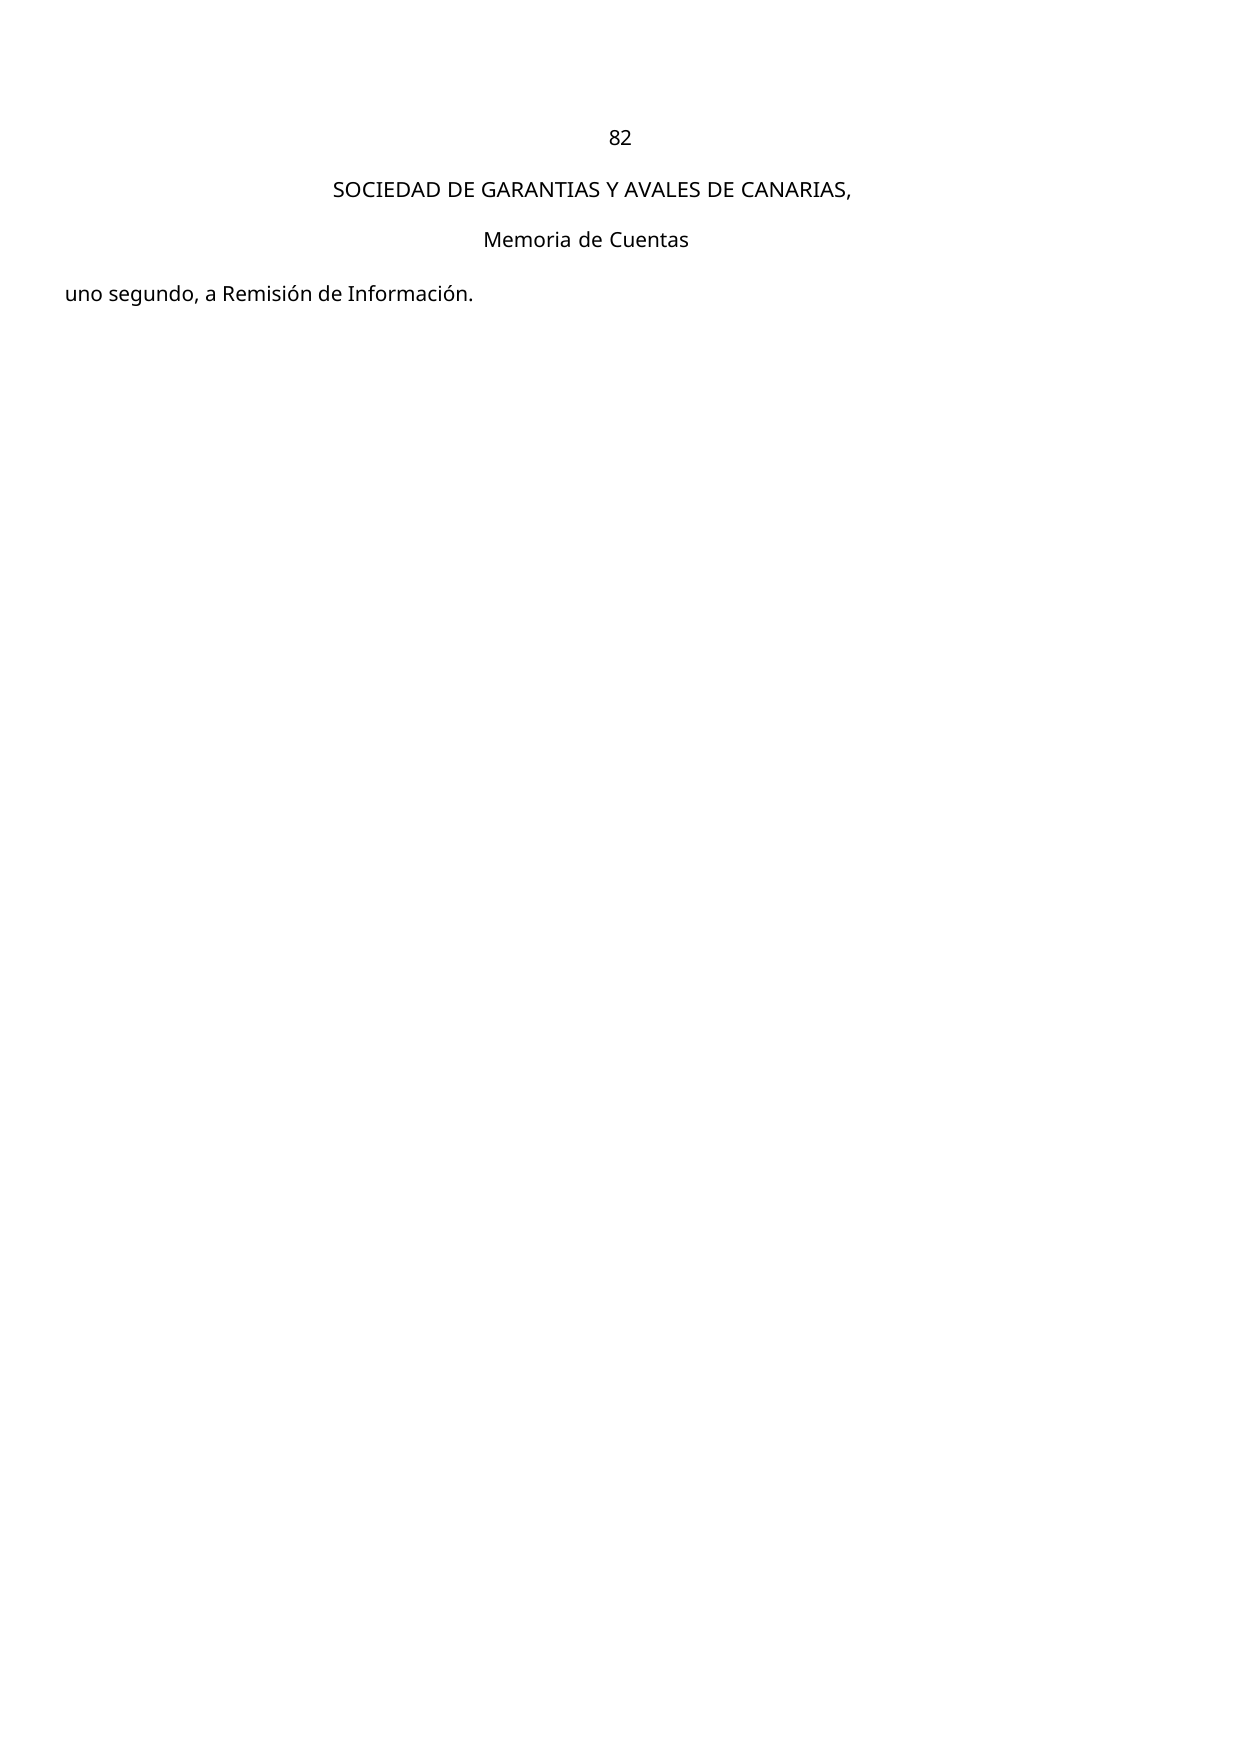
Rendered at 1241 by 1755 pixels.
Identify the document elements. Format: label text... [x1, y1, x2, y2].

list uno segundo, a Remisión de Información. [5, 279, 1064, 307]
